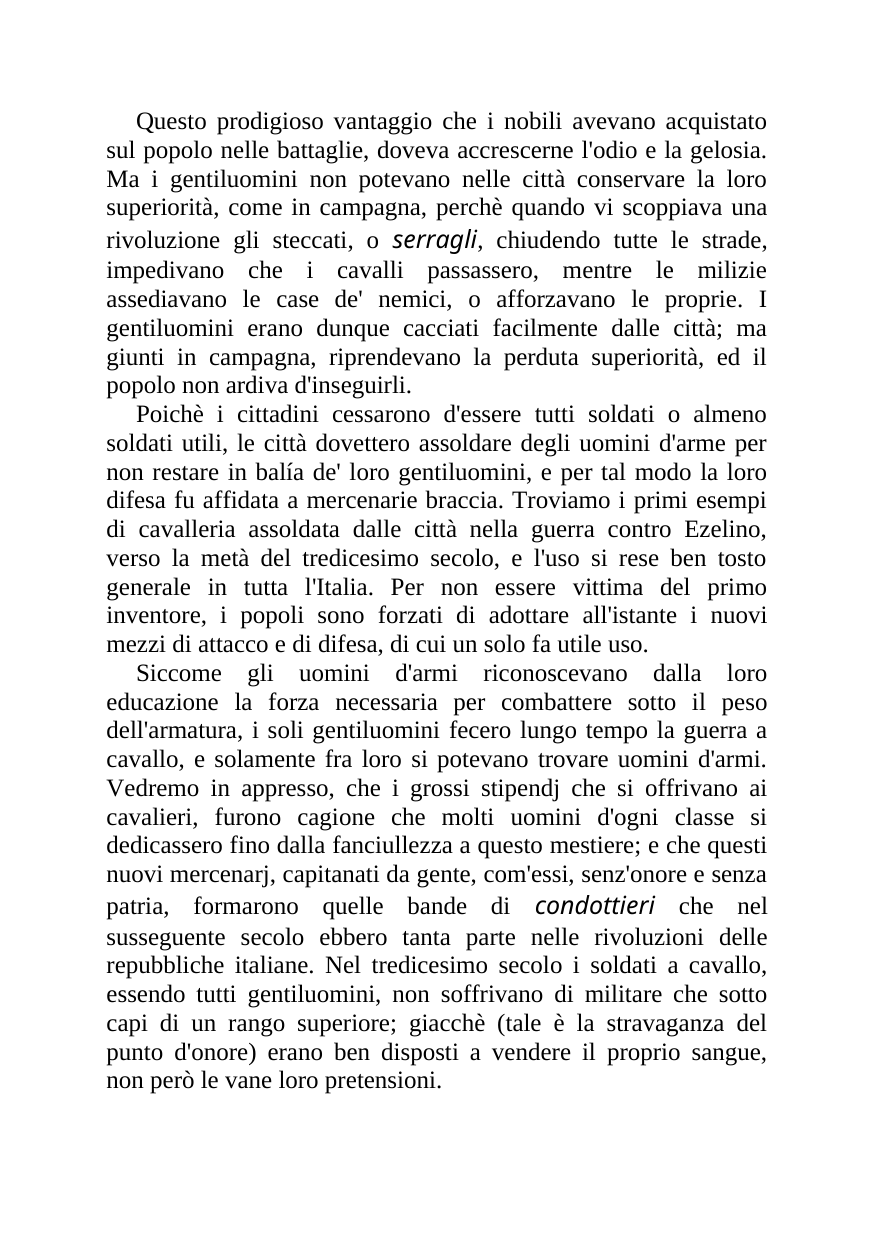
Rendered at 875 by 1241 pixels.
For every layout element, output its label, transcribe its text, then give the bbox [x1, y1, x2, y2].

text Questo prodigioso vantaggio che i nobili avevano acquistato sul popolo nelle battaglie, doveva accrescerne l'odio e la gelosia. Ma i gentiluomini non potevano nelle città conservare la loro superiorità, come in campagna, perchè quando vi scoppiava una rivoluzione gli steccati, o serragli, chiudendo tutte le strade, impedivano che i cavalli passassero, mentre le milizie assediavano le case de' nemici, o afforzavano le proprie. I gentiluomini erano dunque cacciati facilmente dalle città; ma giunti in campagna, riprendevano la perduta superiorità, ed il popolo non ardiva d'inseguirli. [106, 106, 768, 399]
text Siccome gli uomini d'armi riconoscevano dalla loro educazione la forza necessaria per combattere sotto il peso dell'armatura, i soli gentiluomini fecero lungo tempo la guerra a cavallo, e solamente fra loro si potevano trovare uomini d'armi. Vedremo in appresso, che i grossi stipendj che si offrivano ai cavalieri, furono cagione che molti uomini d'ogni classe si dedicassero fino dalla fanciullezza a questo mestiere; e che questi nuovi mercenarj, capitanati da gente, com'essi, senz'onore e senza patria, formarono quelle bande di condottieri che nel susseguente secolo ebbero tanta parte nelle rivoluzioni delle repubbliche italiane. Nel tredicesimo secolo i soldati a cavallo, essendo tutti gentiluomini, non soffrivano di militare che sotto capi di un rango superiore; giacchè (tale è la stravaganza del punto d'onore) erano ben disposti a vendere il proprio sangue, non però le vane loro pretensioni. [106, 658, 768, 1094]
text Poichè i cittadini cessarono d'essere tutti soldati o almeno soldati utili, le città dovettero assoldare degli uomini d'arme per non restare in balía de' loro gentiluomini, e per tal modo la loro difesa fu affidata a mercenarie braccia. Troviamo i primi esempi di cavalleria assoldata dalle città nella guerra contro Ezelino, verso la metà del tredicesimo secolo, e l'uso si rese ben tosto generale in tutta l'Italia. Per non essere vittima del primo inventore, i popoli sono forzati di adottare all'istante i nuovi mezzi di attacco e di difesa, di cui un solo fa utile uso. [106, 399, 768, 658]
